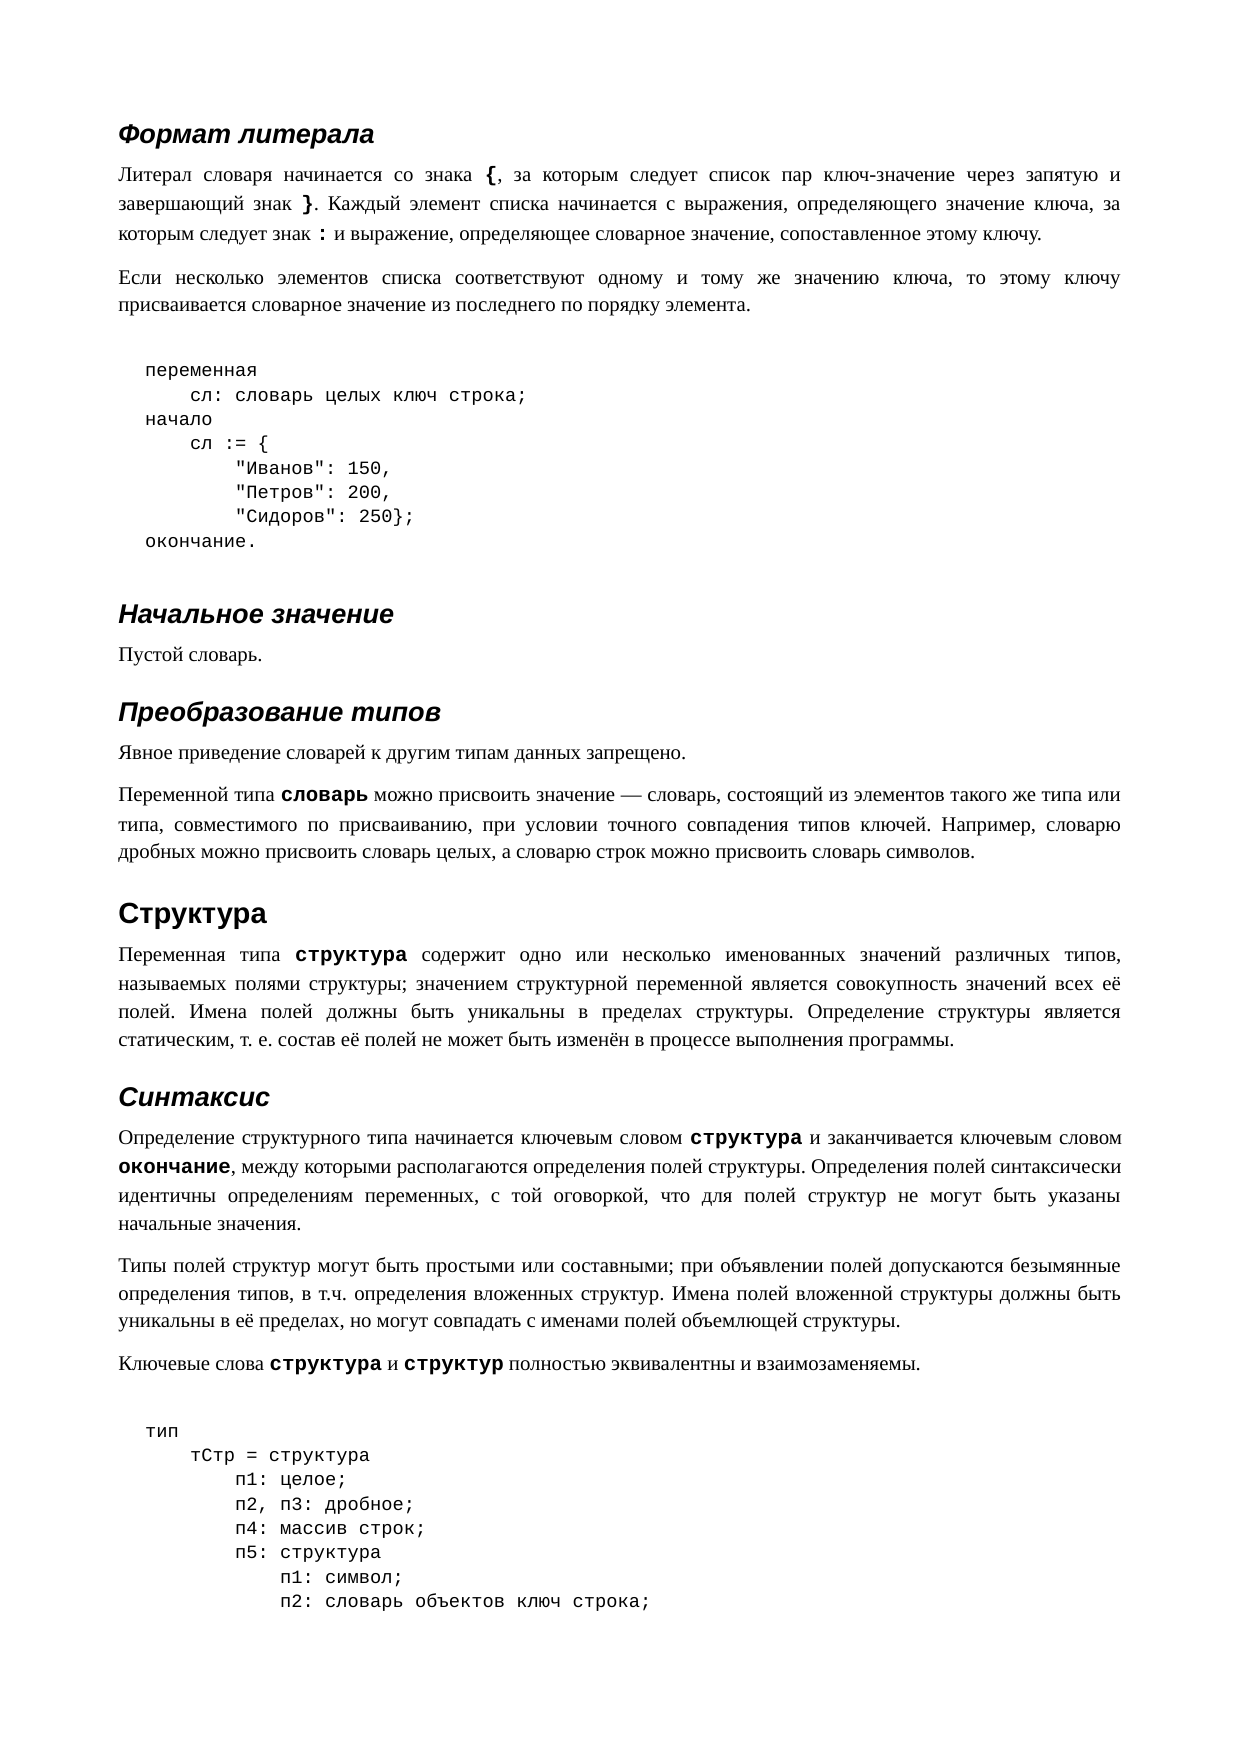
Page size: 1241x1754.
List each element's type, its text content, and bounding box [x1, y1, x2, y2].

text тип тСтр = структура п1: целое; п2, п3: дробное; п4: массив строк; п5: структура п1: символ; п2: словарь объектов ключ строка; [136, 1412, 1104, 1622]
subtitle Синтаксис [118, 1081, 1122, 1112]
text Определение структурного типа начинается ключевым словом структура и заканчивается ключевым словом окончание, между которыми располагаются определения полей структуры. Определения полей синтаксически идентичны определениям переменных, с той оговоркой, что для полей структур не могут быть указаны начальные значения. [118, 1125, 1122, 1235]
text Явное приведение словарей к другим типам данных запрещено. [118, 740, 1122, 764]
subtitle Структура [118, 896, 1122, 929]
subtitle Начальное значение [118, 598, 1122, 629]
text Если несколько элементов списка соответствуют одному и тому же значению ключа, то этому ключу присваивается словарное значение из последнего по порядку элемента. [118, 264, 1122, 316]
text Ключевые слова структура и структур полностью эквивалентны и взаимозаменяемы. [118, 1351, 1122, 1376]
text Литерал словаря начинается со знака {, за которым следует список пар ключ-значение через запятую и завершающий знак }. Каждый элемент списка начинается с выражения, определяющего значение ключа, за которым следует знак : и выражение, определяющее словарное значение, сопоставленное этому ключу. [118, 162, 1122, 246]
text переменная сл: словарь целых ключ строка; начало сл := { "Иванов": 150, "Петров": 200, "Сидоров": 250}; окончание. [136, 352, 1104, 562]
text Типы полей структур могут быть простыми или составными; при объявлении полей допускаются безымянные определения типов, в т.ч. определения вложенных структур. Имена полей вложенной структуры должны быть уникальны в её пределах, но могут совпадать с именами полей объемлющей структуры. [118, 1253, 1122, 1332]
text Пустой словарь. [118, 642, 1122, 666]
subtitle Формат литерала [118, 118, 1122, 149]
subtitle Преобразование типов [118, 696, 1122, 728]
text Переменной типа словарь можно присвоить значение — словарь, состоящий из элементов такого же типа или типа, совместимого по присваиванию, при условии точного совпадения типов ключей. Например, словарю дробных можно присвоить словарь целых, а словарю строк можно присвоить словарь символов. [118, 782, 1122, 863]
text Переменная типа структура содержит одно или несколько именованных значений различных типов, называемых полями структуры; значением структурной переменной является совокупность значений всех её полей. Имена полей должны быть уникальны в пределах структуры. Определение структуры является статическим, т. е. состав её полей не может быть изменён в процессе выполнения программы. [118, 942, 1122, 1051]
